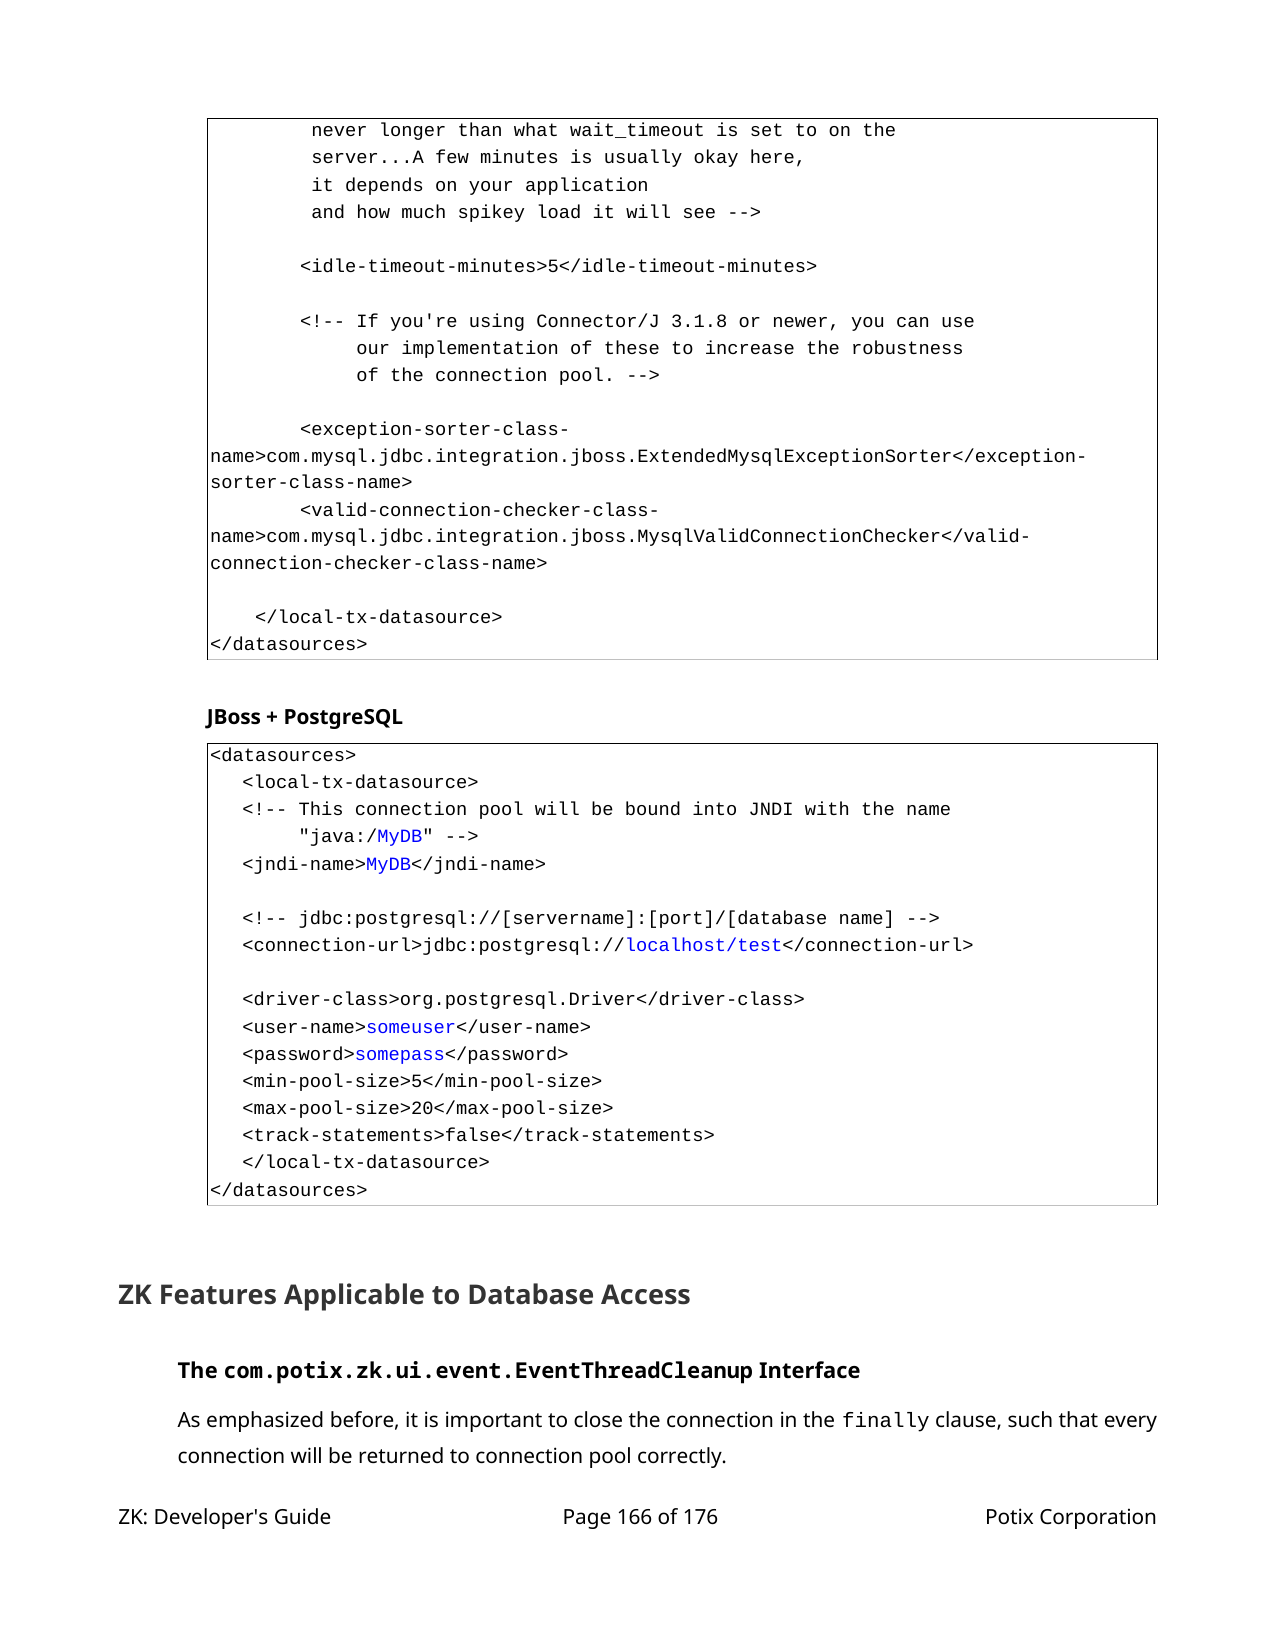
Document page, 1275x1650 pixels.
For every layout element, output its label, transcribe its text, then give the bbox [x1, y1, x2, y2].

text <!-- This connection pool will be bound into JNDI with the name [208, 797, 1157, 821]
text <!-- jdbc:postgresql://[servername]:[port]/[database name] --> [208, 906, 1157, 930]
text server...A few minutes is usually okay here, [208, 145, 1157, 169]
subtitle The com.potix.zk.ui.event.EventThreadCleanup Interface [177, 1355, 1157, 1385]
text As emphasized before, it is important to close the connection in the finally clause, such that every connection will be returned to connection pool correctly. [177, 1406, 1157, 1469]
text <connection-url>jdbc:postgresql://localhost/test</connection-url> [208, 933, 1157, 957]
text <exception-sorter-class-name>com.mysql.jdbc.integration.jboss.ExtendedMysqlExceptionSorter</exception-sorter-class-name> [208, 417, 1157, 494]
text our implementation of these to increase the robustness [208, 336, 1157, 360]
text </datasources> [208, 632, 1157, 659]
text <local-tx-datasource> [208, 770, 1157, 794]
text <min-pool-size>5</min-pool-size> [208, 1069, 1157, 1093]
subtitle ZK Features Applicable to Database Access [118, 1276, 1157, 1312]
text <password>somepass</password> [208, 1042, 1157, 1066]
text <track-statements>false</track-statements> [208, 1123, 1157, 1147]
text <jndi-name>MyDB</jndi-name> [208, 851, 1157, 876]
subtitle JBoss + PostgreSQL [207, 702, 1157, 730]
text <max-pool-size>20</max-pool-size> [208, 1096, 1157, 1120]
text <valid-connection-checker-class-name>com.mysql.jdbc.integration.jboss.MysqlValidConnectionChecker</valid-connection-checker-class-name> [208, 497, 1157, 575]
text <user-name>someuser</user-name> [208, 1014, 1157, 1039]
text of the connection pool. --> [208, 363, 1157, 387]
text and how much spikey load it will see --> [208, 200, 1157, 224]
text <!-- If you're using Connector/J 3.1.8 or newer, you can use [208, 308, 1157, 333]
text <driver-class>org.postgresql.Driver</driver-class> [208, 987, 1157, 1012]
text </datasources> [208, 1178, 1157, 1205]
text "java:/MyDB" --> [208, 824, 1157, 848]
text <datasources> [208, 744, 1157, 767]
text <idle-timeout-minutes>5</idle-timeout-minutes> [208, 254, 1157, 278]
text </local-tx-datasource> [208, 605, 1157, 629]
text never longer than what wait_timeout is set to on the [208, 119, 1157, 142]
text it depends on your application [208, 172, 1157, 197]
text </local-tx-datasource> [208, 1150, 1157, 1175]
